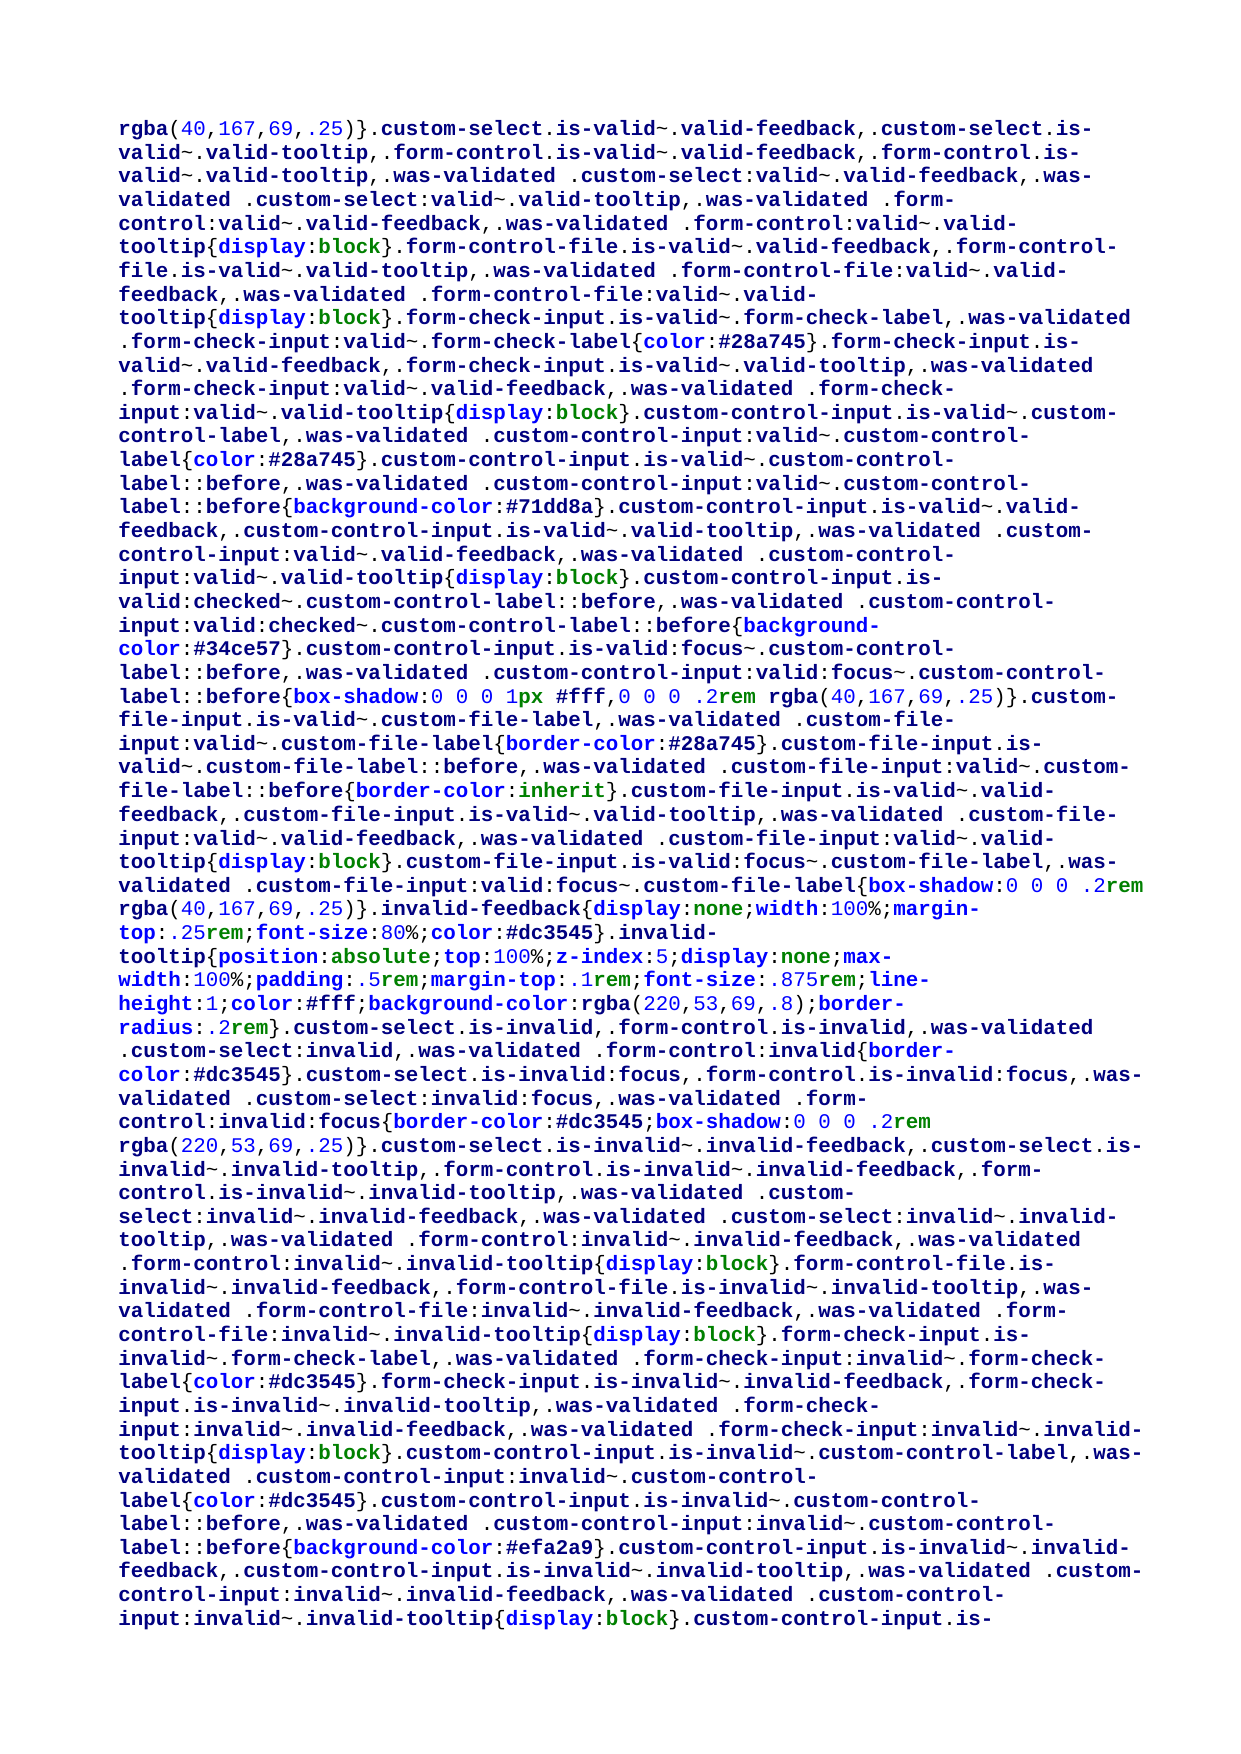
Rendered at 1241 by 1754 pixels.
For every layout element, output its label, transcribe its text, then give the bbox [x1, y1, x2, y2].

text rgba(40,167,69,.25)}.custom-select.is-valid~.valid-feedback,.custom-select.is-valid~.valid-tooltip,.form-control.is-valid~.valid-feedback,.form-control.is-valid~.valid-tooltip,.was-validated .custom-select:valid~.valid-feedback,.was-validated .custom-select:valid~.valid-tooltip,.was-validated .form-control:valid~.valid-feedback,.was-validated .form-control:valid~.valid-tooltip{display:block}.form-control-file.is-valid~.valid-feedback,.form-control-file.is-valid~.valid-tooltip,.was-validated .form-control-file:valid~.valid-feedback,.was-validated .form-control-file:valid~.valid-tooltip{display:block}.form-check-input.is-valid~.form-check-label,.was-validated .form-check-input:valid~.form-check-label{color:#28a745}.form-check-input.is-valid~.valid-feedback,.form-check-input.is-valid~.valid-tooltip,.was-validated .form-check-input:valid~.valid-feedback,.was-validated .form-check-input:valid~.valid-tooltip{display:block}.custom-control-input.is-valid~.custom-control-label,.was-validated .custom-control-input:valid~.custom-control-label{color:#28a745}.custom-control-input.is-valid~.custom-control-label::before,.was-validated .custom-control-input:valid~.custom-control-label::before{background-color:#71dd8a}.custom-control-input.is-valid~.valid-feedback,.custom-control-input.is-valid~.valid-tooltip,.was-validated .custom-control-input:valid~.valid-feedback,.was-validated .custom-control-input:valid~.valid-tooltip{display:block}.custom-control-input.is-valid:checked~.custom-control-label::before,.was-validated .custom-control-input:valid:checked~.custom-control-label::before{background-color:#34ce57}.custom-control-input.is-valid:focus~.custom-control-label::before,.was-validated .custom-control-input:valid:focus~.custom-control-label::before{box-shadow:0 0 0 1px #fff,0 0 0 .2rem rgba(40,167,69,.25)}.custom-file-input.is-valid~.custom-file-label,.was-validated .custom-file-input:valid~.custom-file-label{border-color:#28a745}.custom-file-input.is-valid~.custom-file-label::before,.was-validated .custom-file-input:valid~.custom-file-label::before{border-color:inherit}.custom-file-input.is-valid~.valid-feedback,.custom-file-input.is-valid~.valid-tooltip,.was-validated .custom-file-input:valid~.valid-feedback,.was-validated .custom-file-input:valid~.valid-tooltip{display:block}.custom-file-input.is-valid:focus~.custom-file-label,.was-validated .custom-file-input:valid:focus~.custom-file-label{box-shadow:0 0 0 .2rem rgba(40,167,69,.25)}.invalid-feedback{display:none;width:100%;margin-top:.25rem;font-size:80%;color:#dc3545}.invalid-tooltip{position:absolute;top:100%;z-index:5;display:none;max-width:100%;padding:.5rem;margin-top:.1rem;font-size:.875rem;line-height:1;color:#fff;background-color:rgba(220,53,69,.8);border-radius:.2rem}.custom-select.is-invalid,.form-control.is-invalid,.was-validated .custom-select:invalid,.was-validated .form-control:invalid{border-color:#dc3545}.custom-select.is-invalid:focus,.form-control.is-invalid:focus,.was-validated .custom-select:invalid:focus,.was-validated .form-control:invalid:focus{border-color:#dc3545;box-shadow:0 0 0 .2rem rgba(220,53,69,.25)}.custom-select.is-invalid~.invalid-feedback,.custom-select.is-invalid~.invalid-tooltip,.form-control.is-invalid~.invalid-feedback,.form-control.is-invalid~.invalid-tooltip,.was-validated .custom-select:invalid~.invalid-feedback,.was-validated .custom-select:invalid~.invalid-tooltip,.was-validated .form-control:invalid~.invalid-feedback,.was-validated .form-control:invalid~.invalid-tooltip{display:block}.form-control-file.is-invalid~.invalid-feedback,.form-control-file.is-invalid~.invalid-tooltip,.was-validated .form-control-file:invalid~.invalid-feedback,.was-validated .form-control-file:invalid~.invalid-tooltip{display:block}.form-check-input.is-invalid~.form-check-label,.was-validated .form-check-input:invalid~.form-check-label{color:#dc3545}.form-check-input.is-invalid~.invalid-feedback,.form-check-input.is-invalid~.invalid-tooltip,.was-validated .form-check-input:invalid~.invalid-feedback,.was-validated .form-check-input:invalid~.invalid-tooltip{display:block}.custom-control-input.is-invalid~.custom-control-label,.was-validated .custom-control-input:invalid~.custom-control-label{color:#dc3545}.custom-control-input.is-invalid~.custom-control-label::before,.was-validated .custom-control-input:invalid~.custom-control-label::before{background-color:#efa2a9}.custom-control-input.is-invalid~.invalid-feedback,.custom-control-input.is-invalid~.invalid-tooltip,.was-validated .custom-control-input:invalid~.invalid-feedback,.was-validated .custom-control-input:invalid~.invalid-tooltip{display:block}.custom-control-input.is- [118, 118, 1145, 1631]
